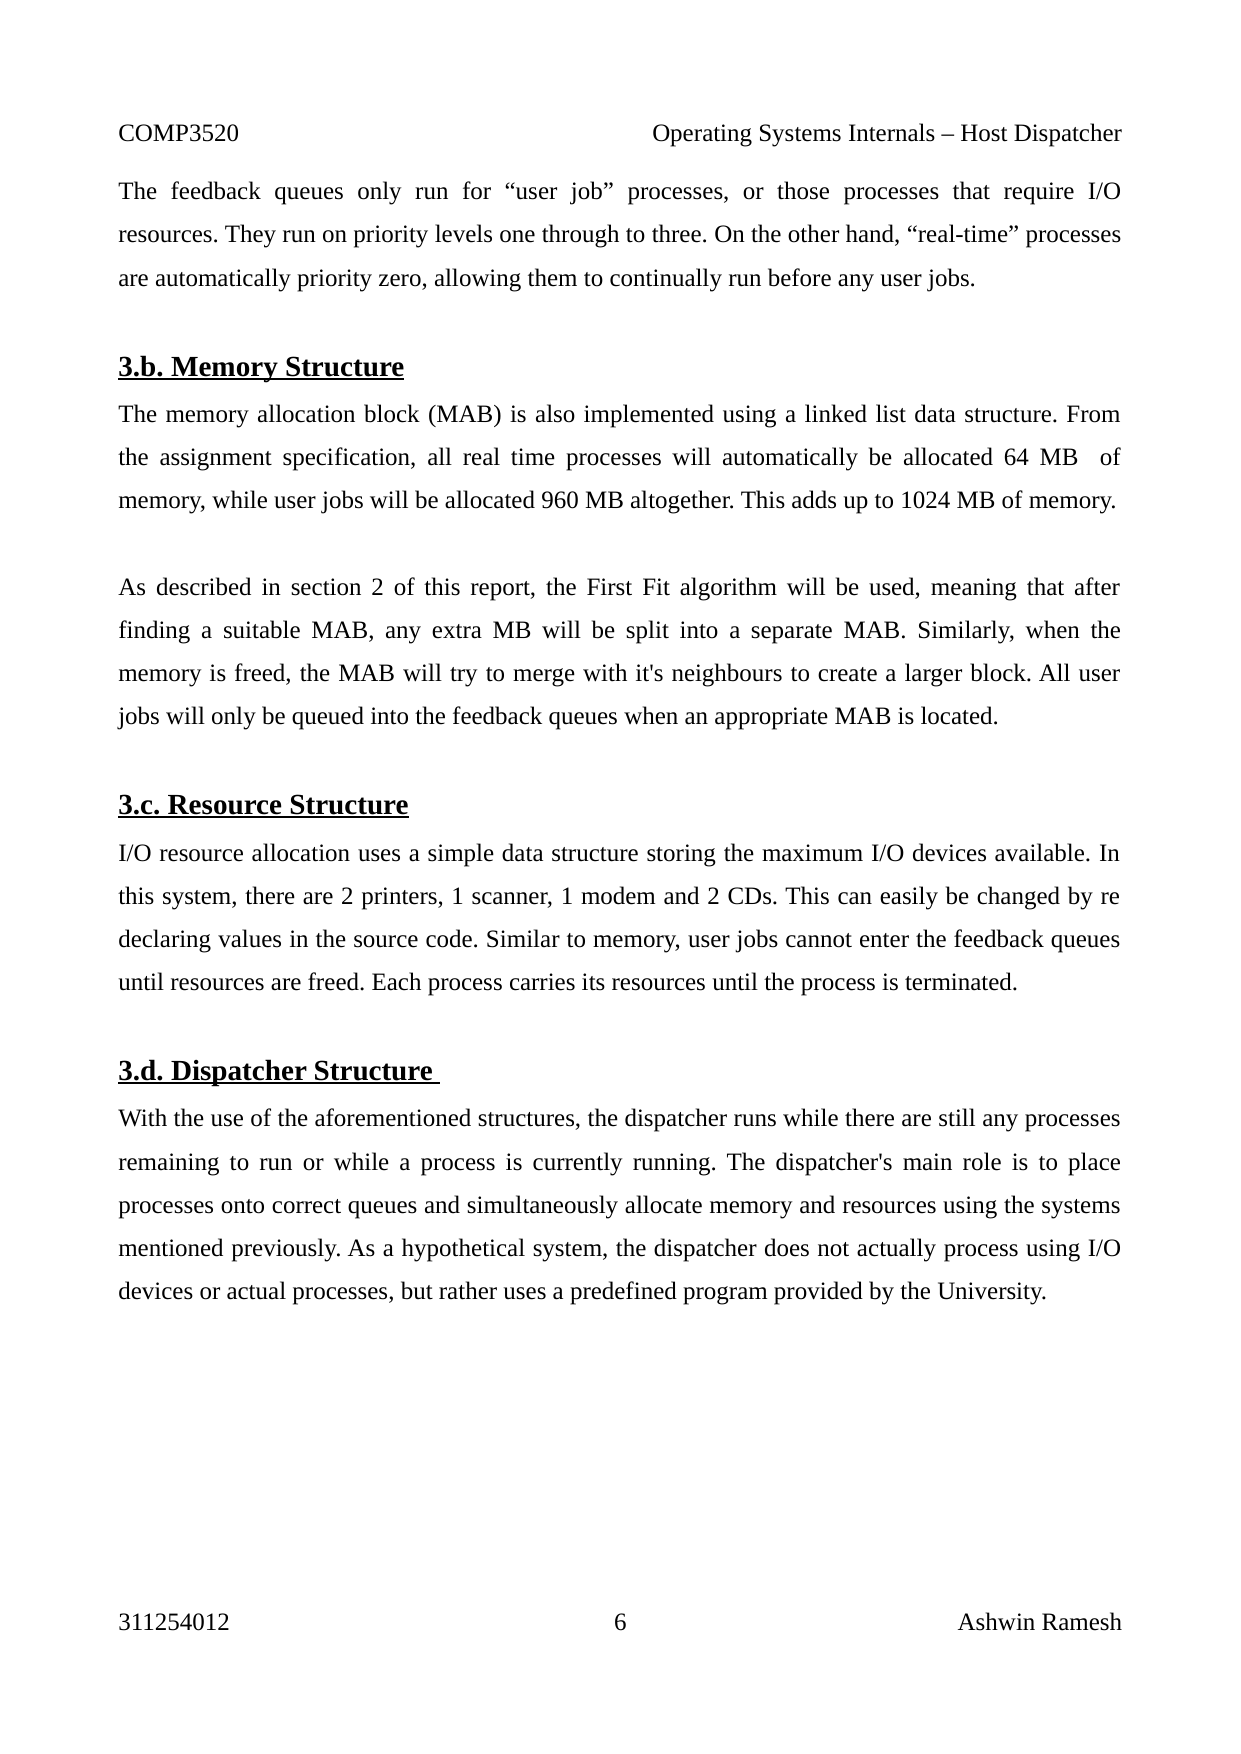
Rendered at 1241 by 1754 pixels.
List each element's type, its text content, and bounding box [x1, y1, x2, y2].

text I/O resource allocation uses a simple data structure storing the maximum I/O devices available. In this system, there are 2 printers, 1 scanner, 1 modem and 2 CDs. This can easily be changed by re declaring values in the source code. Similar to memory, user jobs cannot enter the feedback queues until resources are freed. Each process carries its resources until the process is terminated. [118, 838, 1122, 996]
text The memory allocation block (MAB) is also implemented using a linked list data structure. From the assignment specification, all real time processes will automatically be allocated 64 MB of memory, while user jobs will be allocated 960 MB altogether. This adds up to 1024 MB of memory. [118, 399, 1122, 514]
text 3.c. Resource Structure [118, 787, 1122, 821]
text The feedback queues only run for “user job” processes, or those processes that require I/O resources. They run on priority levels one through to three. On the other hand, “real-time” processes are automatically priority zero, allowing them to continually run before any user jobs. [118, 176, 1122, 291]
text With the use of the aforementioned structures, the dispatcher runs while there are still any processes remaining to run or while a process is currently running. The dispatcher's main role is to place processes onto correct queues and simultaneously allocate memory and resources using the systems mentioned previously. As a hypothetical system, the dispatcher does not actually process using I/O devices or actual processes, but rather uses a predefined program provided by the University. [118, 1103, 1122, 1305]
text As described in section 2 of this report, the First Fit algorithm will be used, meaning that after finding a suitable MAB, any extra MB will be split into a separate MAB. Similarly, when the memory is freed, the MAB will try to merge with it's neighbours to create a larger block. All user jobs will only be queued into the feedback queues when an appropriate MAB is located. [118, 572, 1122, 730]
text 3.d. Dispatcher Structure [118, 1053, 1122, 1087]
text 3.b. Memory Structure [118, 349, 1122, 382]
